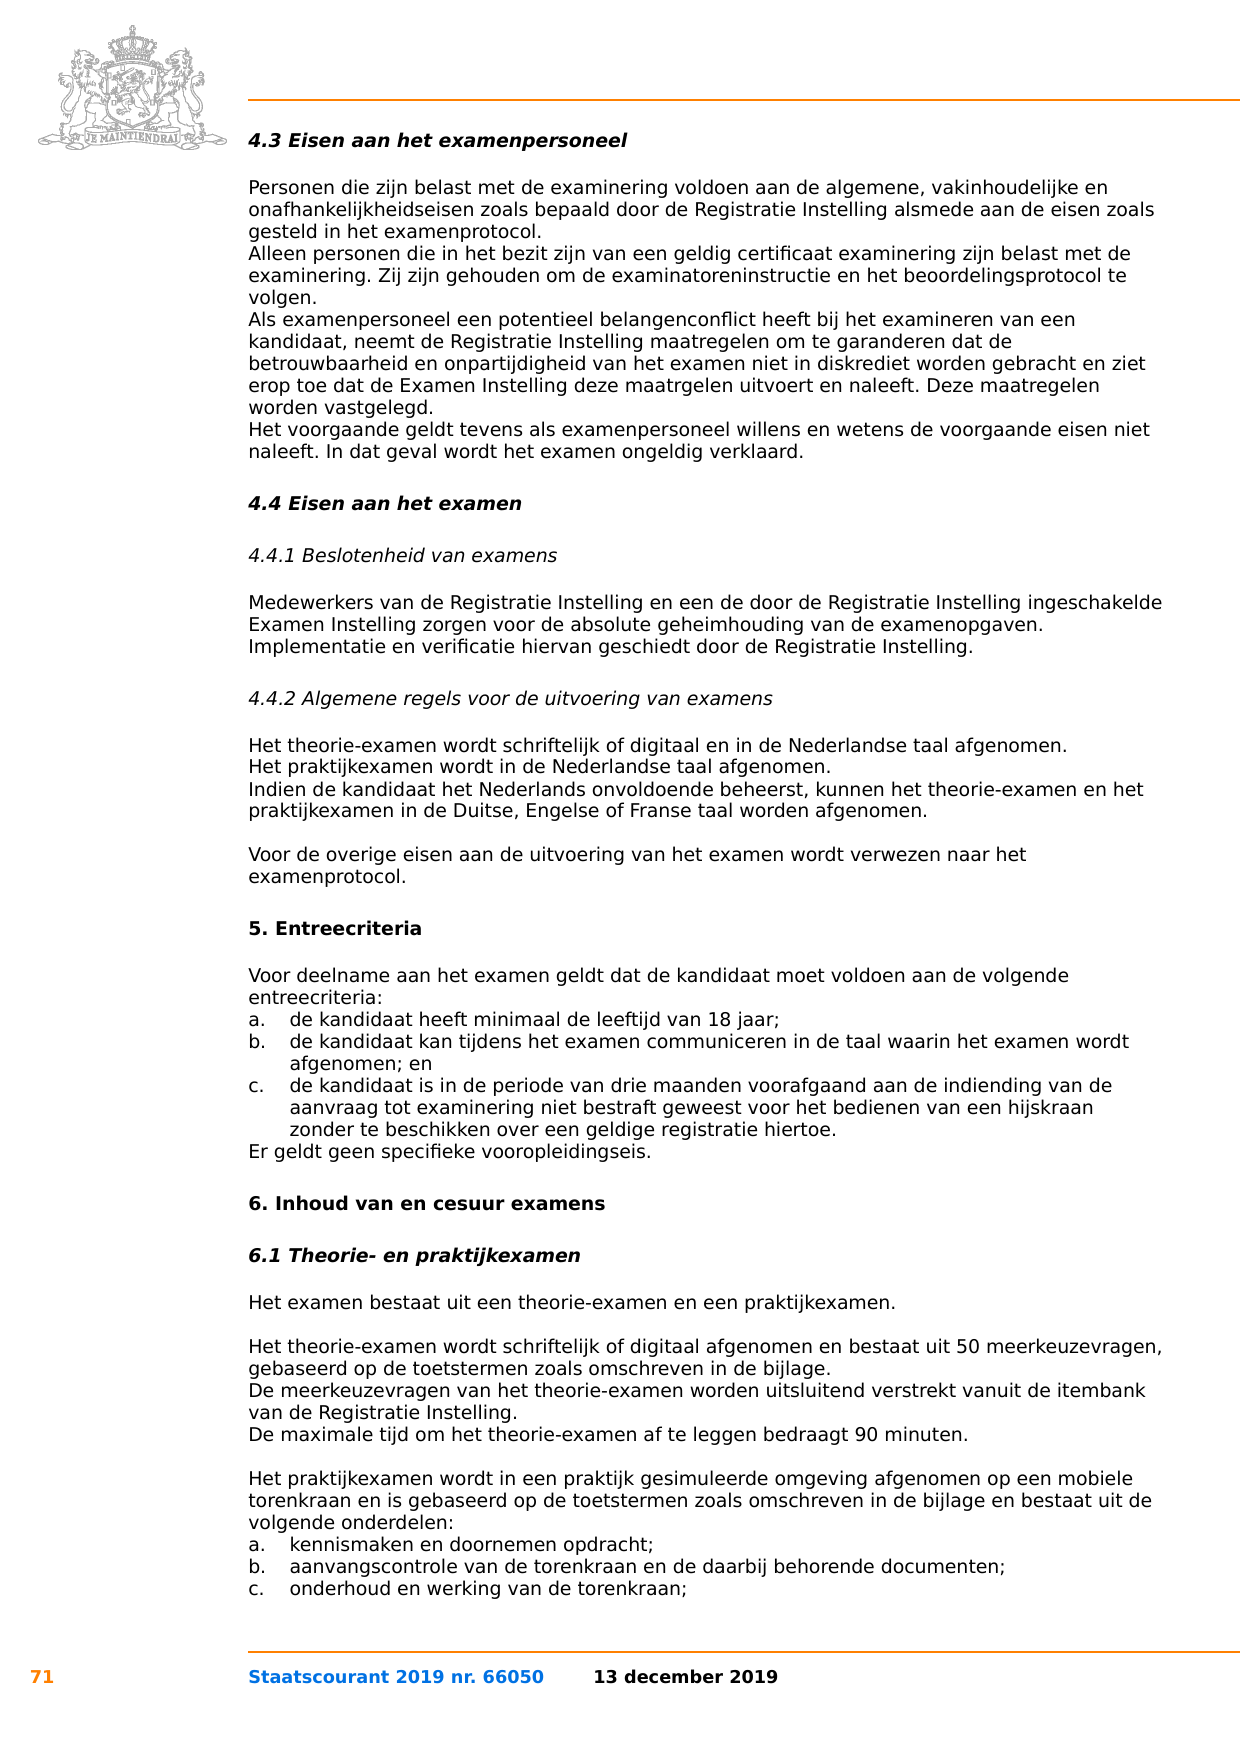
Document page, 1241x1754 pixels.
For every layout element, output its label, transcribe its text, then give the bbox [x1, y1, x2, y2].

text Het theorie-examen wordt schriftelijk of digitaal en in de Nederlandse taal afgenomen. [248, 734, 1163, 756]
text a. de kandidaat heeft minimaal de leeftijd van 18 jaar; [248, 1009, 1163, 1031]
text Het theorie-examen wordt schriftelijk of digitaal afgenomen en bestaat uit 50 meerkeuzevragen, gebaseerd op de toetstermen zoals omschreven in de bijlage. [248, 1336, 1163, 1380]
text Personen die zijn belast met de examinering voldoen aan de algemene, vakinhoudelijke en onafhankelijkheidseisen zoals bepaald door de Registratie Instelling alsmede aan de eisen zoals gesteld in het examenprotocol. [248, 177, 1163, 243]
text Voor de overige eisen aan de uitvoering van het examen wordt verwezen naar het examenprotocol. [248, 844, 1163, 888]
text c. onderhoud en werking van de torenkraan; [248, 1577, 1163, 1599]
subtitle 6. Inhoud van en cesuur examens [248, 1193, 1163, 1215]
text Het examen bestaat uit een theorie-examen en een praktijkexamen. [248, 1292, 1163, 1314]
text De maximale tijd om het theorie-examen af te leggen bedraagt 90 minuten. [248, 1424, 1163, 1446]
text Het praktijkexamen wordt in een praktijk gesimuleerde omgeving afgenomen op een mobiele torenkraan en is gebaseerd op de toetstermen zoals omschreven in de bijlage en bestaat uit de volgende onderdelen: [248, 1468, 1163, 1533]
text Het praktijkexamen wordt in de Nederlandse taal afgenomen. [248, 756, 1163, 778]
text a. kennismaken en doornemen opdracht; [248, 1533, 1163, 1556]
text De meerkeuzevragen van het theorie-examen worden uitsluitend verstrekt vanuit de itembank van de Registratie Instelling. [248, 1380, 1163, 1424]
text c. de kandidaat is in de periode van drie maanden voorafgaand aan de indiending van de aanvraag tot examinering niet bestraft geweest voor het bedienen van een hijskraan zonder te beschikken over een geldige registratie hiertoe. [248, 1075, 1163, 1141]
text b. aanvangscontrole van de torenkraan en de daarbij behorende documenten; [248, 1556, 1163, 1577]
text Als examenpersoneel een potentieel belangenconflict heeft bij het examineren van een kandidaat, neemt de Registratie Instelling maatregelen om te garanderen dat de betrouwbaarheid en onpartijdigheid van het examen niet in diskrediet worden gebracht en ziet erop toe dat de Examen Instelling deze maatrgelen uitvoert en naleeft. Deze maatregelen worden vastgelegd. [248, 309, 1163, 419]
subtitle 4.4.2 Algemene regels voor de uitvoering van examens [248, 687, 1163, 709]
subtitle 6.1 Theorie- en praktijkexamen [248, 1245, 1163, 1267]
text Er geldt geen specifieke vooropleidingseis. [248, 1141, 1163, 1163]
text Het voorgaande geldt tevens als examenpersoneel willens en wetens de voorgaande eisen niet naleeft. In dat geval wordt het examen ongeldig verklaard. [248, 419, 1163, 463]
subtitle 4.4.1 Beslotenheid van examens [248, 544, 1163, 567]
picture [38, 25, 227, 150]
subtitle 4.3 Eisen aan het examenpersoneel [248, 130, 1163, 152]
text Voor deelname aan het examen geldt dat de kandidaat moet voldoen aan de volgende entreecriteria: [248, 965, 1163, 1009]
text Medewerkers van de Registratie Instelling en een de door de Registratie Instelling ingeschakelde Examen Instelling zorgen voor de absolute geheimhouding van de examenopgaven. Implementatie en verificatie hiervan geschiedt door de Registratie Instelling. [248, 592, 1163, 657]
text Indien de kandidaat het Nederlands onvoldoende beheerst, kunnen het theorie-examen en het praktijkexamen in de Duitse, Engelse of Franse taal worden afgenomen. [248, 778, 1163, 822]
subtitle 4.4 Eisen aan het examen [248, 493, 1163, 514]
text Alleen personen die in het bezit zijn van een geldig certificaat examinering zijn belast met de examinering. Zij zijn gehouden om de examinatoreninstructie en het beoordelingsprotocol te volgen. [248, 243, 1163, 309]
subtitle 5. Entreecriteria [248, 918, 1163, 940]
text b. de kandidaat kan tijdens het examen communiceren in de taal waarin het examen wordt afgenomen; en [248, 1031, 1163, 1075]
